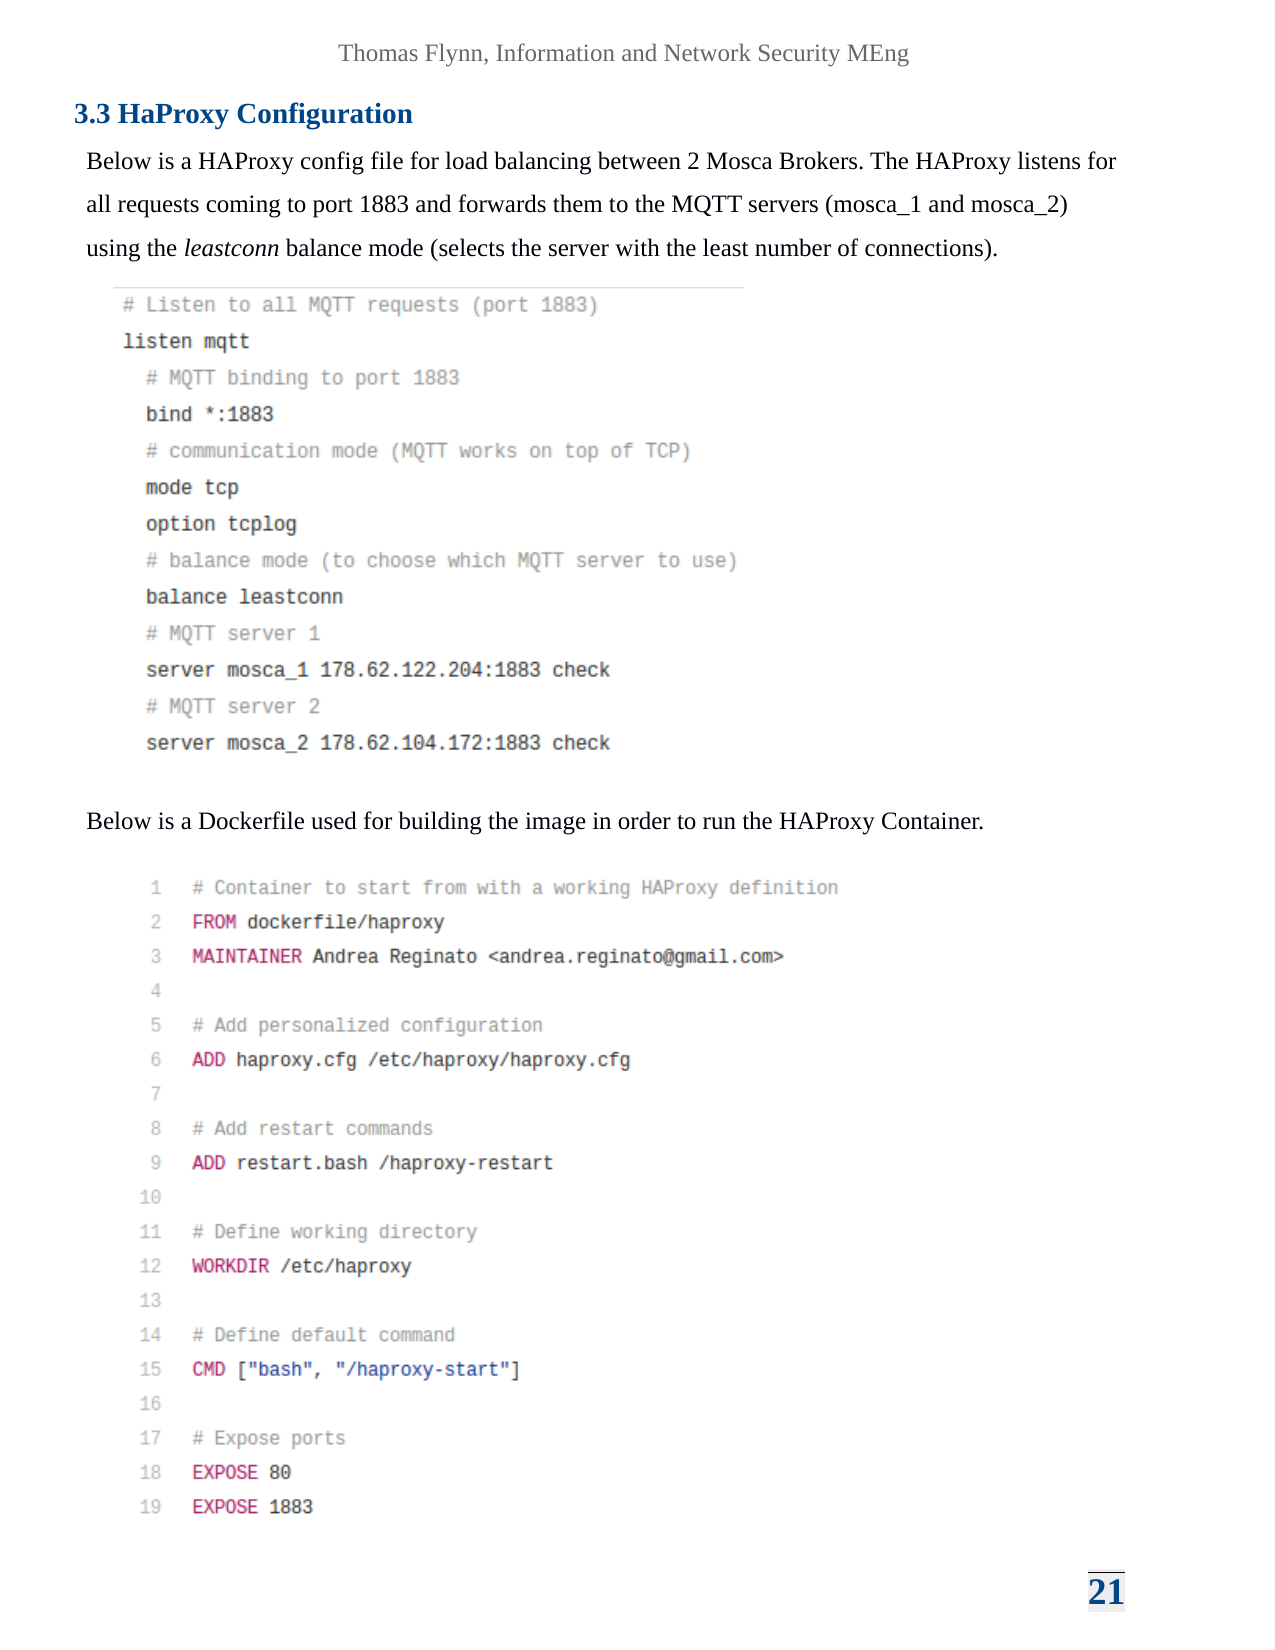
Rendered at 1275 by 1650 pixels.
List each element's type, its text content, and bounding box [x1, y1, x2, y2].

text Below is a Dockerfile used for building the image in order to run the HAProxy Container. [86, 806, 1125, 835]
picture [113, 287, 745, 755]
picture [138, 874, 848, 1523]
subtitle 3.3 HaProxy Configuration [74, 96, 1125, 129]
text Below is a HAProxy config file for load balancing between 2 Mosca Brokers. The HAProxy listens for all requests coming to port 1883 and forwards them to the MQTT servers (mosca_1 and mosca_2) using the leastconn balance mode (selects the server with the least number of connections). [86, 146, 1125, 261]
